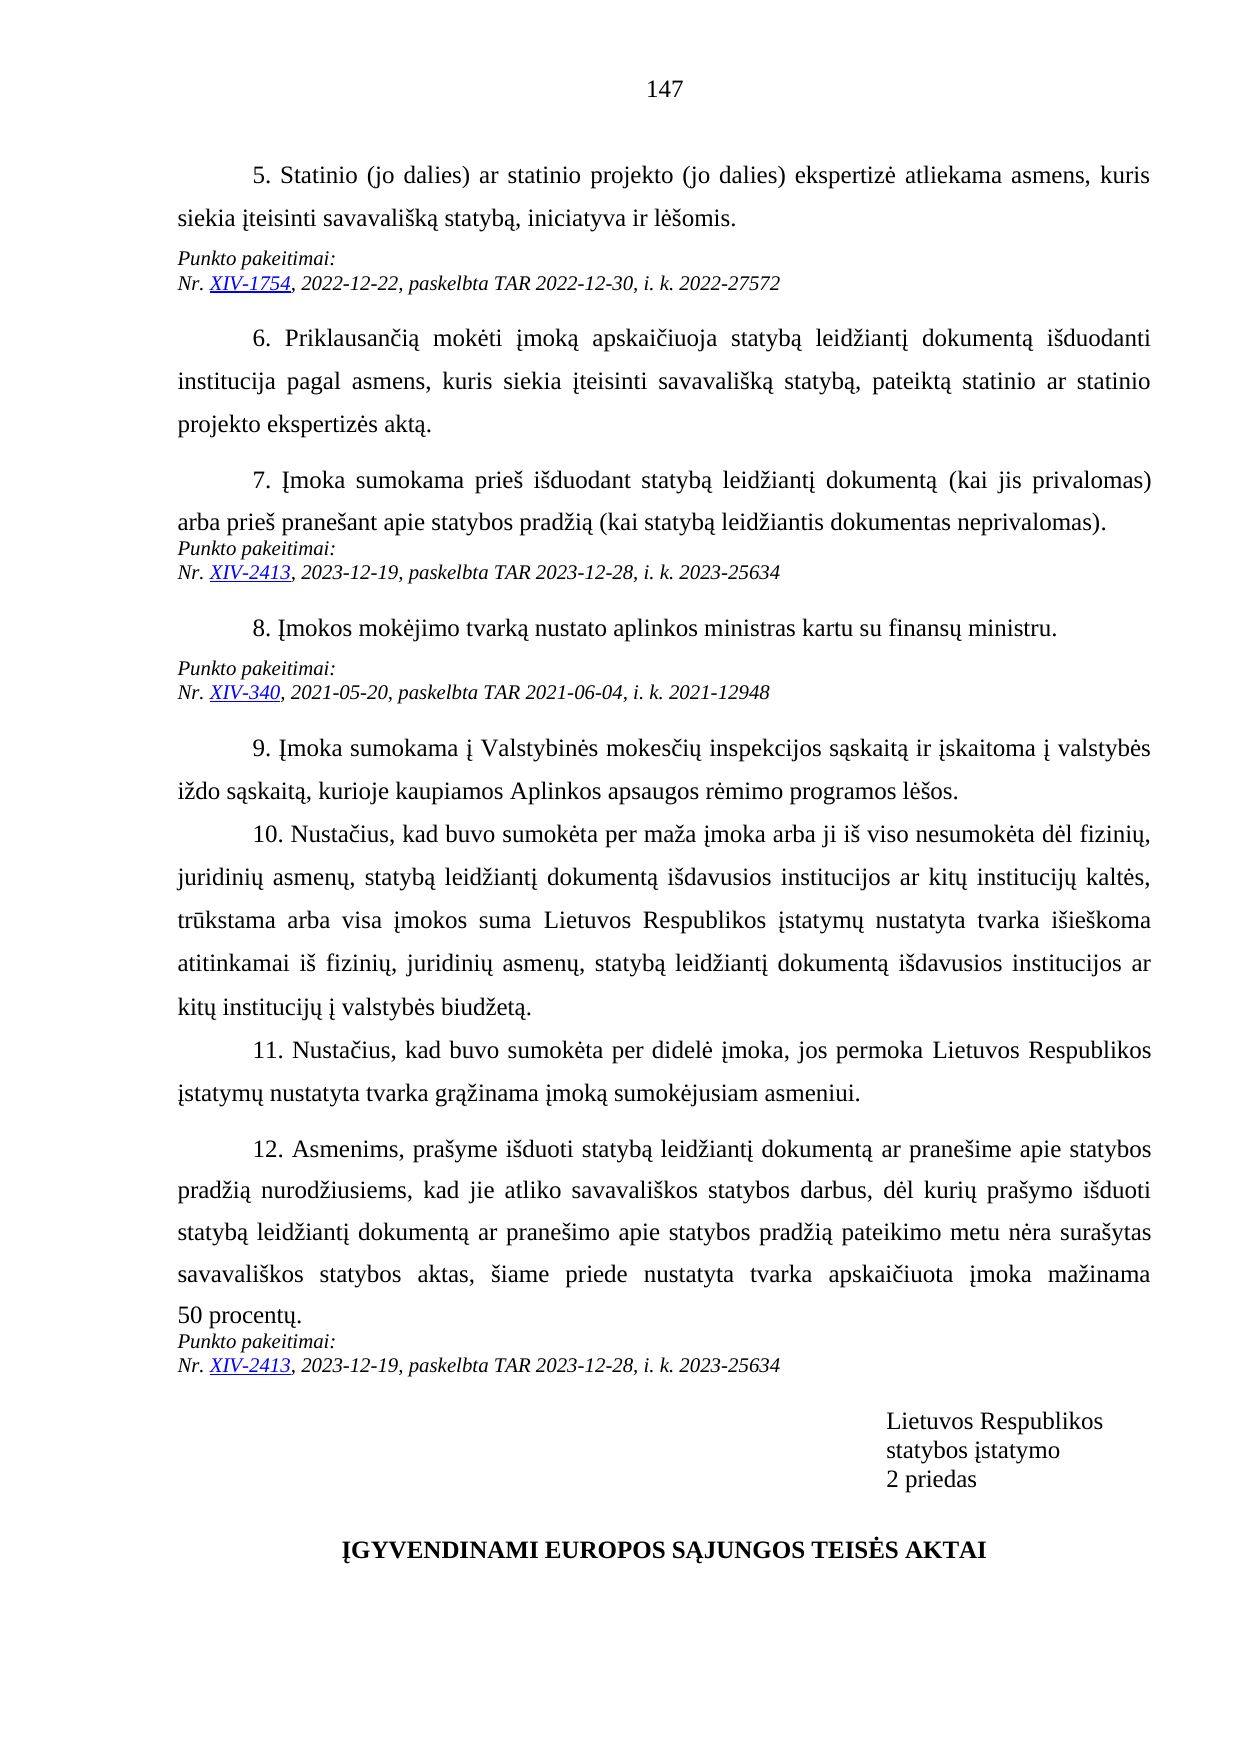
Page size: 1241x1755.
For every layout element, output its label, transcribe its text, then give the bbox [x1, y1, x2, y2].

text 6. Priklausančią mokėti įmoką apskaičiuoja statybą leidžiantį dokumentą išduodanti institucija pagal asmens, kuris siekia įteisinti savavališką statybą, pateiktą statinio ar statinio projekto ekspertizės aktą. [177, 323, 1152, 438]
text Punkto pakeitimai: [177, 246, 1152, 270]
text 8. Įmokos mokėjimo tvarką nustato aplinkos ministras kartu su finansų ministru. [177, 613, 1152, 642]
text Nr. XIV-2413, 2023-12-19, paskelbta TAR 2023-12-28, i. k. 2023-25634 [177, 1353, 1152, 1377]
text Punkto pakeitimai: [177, 536, 1152, 560]
text 5. Statinio (jo dalies) ar statinio projekto (jo dalies) ekspertizė atliekama asmens, kuris siekia įteisinti savavališką statybą, iniciatyva ir lėšomis. [177, 160, 1152, 232]
text Lietuvos Respublikos [177, 1406, 1152, 1435]
text 10. Nustačius, kad buvo sumokėta per maža įmoka arba ji iš viso nesumokėta dėl fizinių, juridinių asmenų, statybą leidžiantį dokumentą išdavusios institucijos ar kitų institucijų kaltės, trūkstama arba visa įmokos suma Lietuvos Respublikos įstatymų nustatyta tvarka išieškoma atitinkamai iš fizinių, juridinių asmenų, statybą leidžiantį dokumentą išdavusios institucijos ar kitų institucijų į valstybės biudžetą. [177, 819, 1152, 1020]
text 7. Įmoka sumokama prieš išduodant statybą leidžiantį dokumentą (kai jis privalomas) arba prieš pranešant apie statybos pradžią (kai statybą leidžiantis dokumentas neprivalomas). [177, 453, 1152, 536]
text ĮGYVENDINAMI EUROPOS SĄJUNGOS TEISĖS AKTAI [177, 1536, 1152, 1564]
text Nr. XIV-340, 2021-05-20, paskelbta TAR 2021-06-04, i. k. 2021-12948 [177, 680, 1152, 704]
text statybos įstatymo [177, 1435, 1152, 1464]
text Punkto pakeitimai: [177, 1329, 1152, 1353]
text 2 priedas [177, 1464, 1152, 1492]
text Nr. XIV-2413, 2023-12-19, paskelbta TAR 2023-12-28, i. k. 2023-25634 [177, 560, 1152, 584]
text Punkto pakeitimai: [177, 656, 1152, 680]
text 12. Asmenims, prašyme išduoti statybą leidžiantį dokumentą ar pranešime apie statybos pradžią nurodžiusiems, kad jie atliko savavališkos statybos darbus, dėl kurių prašymo išduoti statybą leidžiantį dokumentą ar pranešimo apie statybos pradžią pateikimo metu nėra surašytas savavališkos statybos aktas, šiame priede nustatyta tvarka apskaičiuota įmoka mažinama 50 procentų. [177, 1121, 1152, 1329]
text Nr. XIV-1754, 2022-12-22, paskelbta TAR 2022-12-30, i. k. 2022-27572 [177, 270, 1152, 294]
text 9. Įmoka sumokama į Valstybinės mokesčių inspekcijos sąskaitą ir įskaitoma į valstybės iždo sąskaitą, kurioje kaupiamos Aplinkos apsaugos rėmimo programos lėšos. [177, 733, 1152, 805]
text 11. Nustačius, kad buvo sumokėta per didelė įmoka, jos permoka Lietuvos Respublikos įstatymų nustatyta tvarka grąžinama įmoką sumokėjusiam asmeniui. [177, 1035, 1152, 1107]
